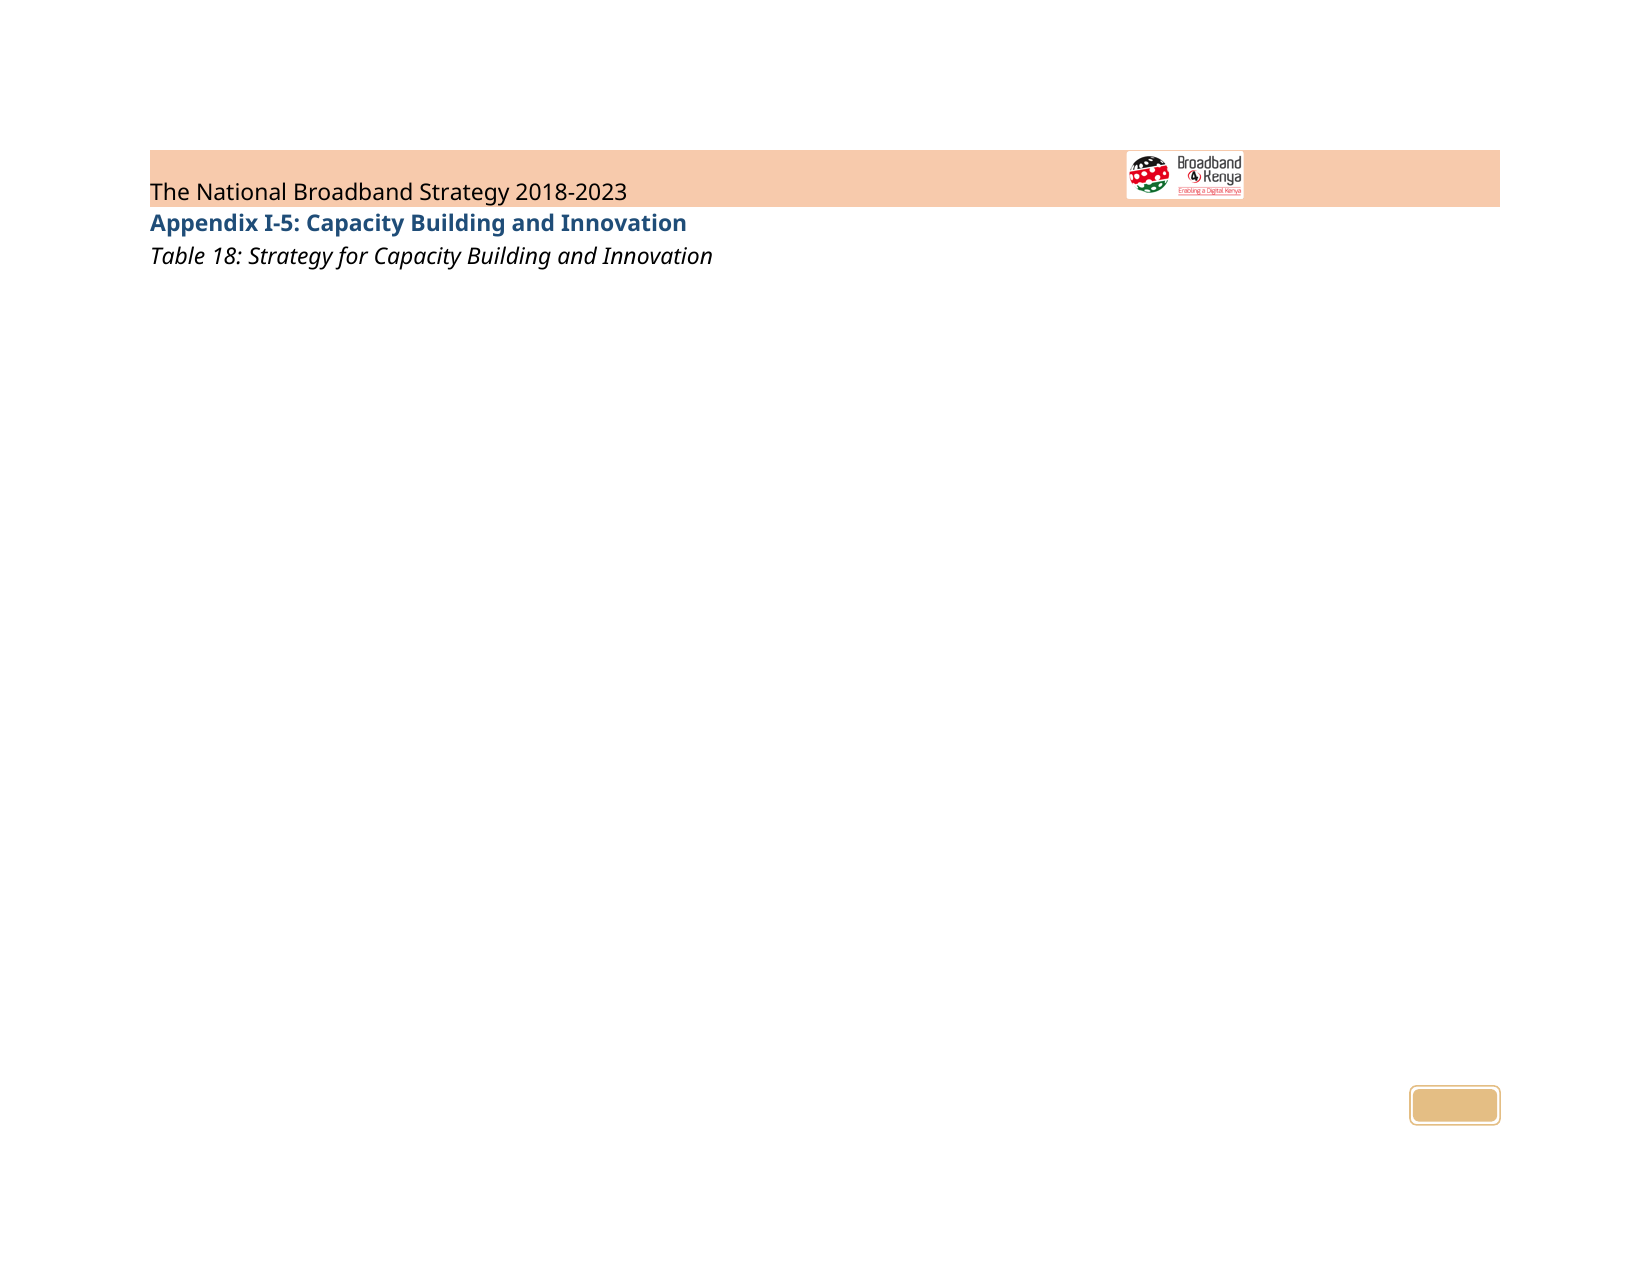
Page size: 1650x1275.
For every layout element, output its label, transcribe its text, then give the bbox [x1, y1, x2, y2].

text Table 18: Strategy for Capacity Building and Innovation [150, 240, 1500, 271]
subtitle Appendix I-5: Capacity Building and Innovation [150, 207, 1500, 238]
picture [1126, 151, 1244, 199]
